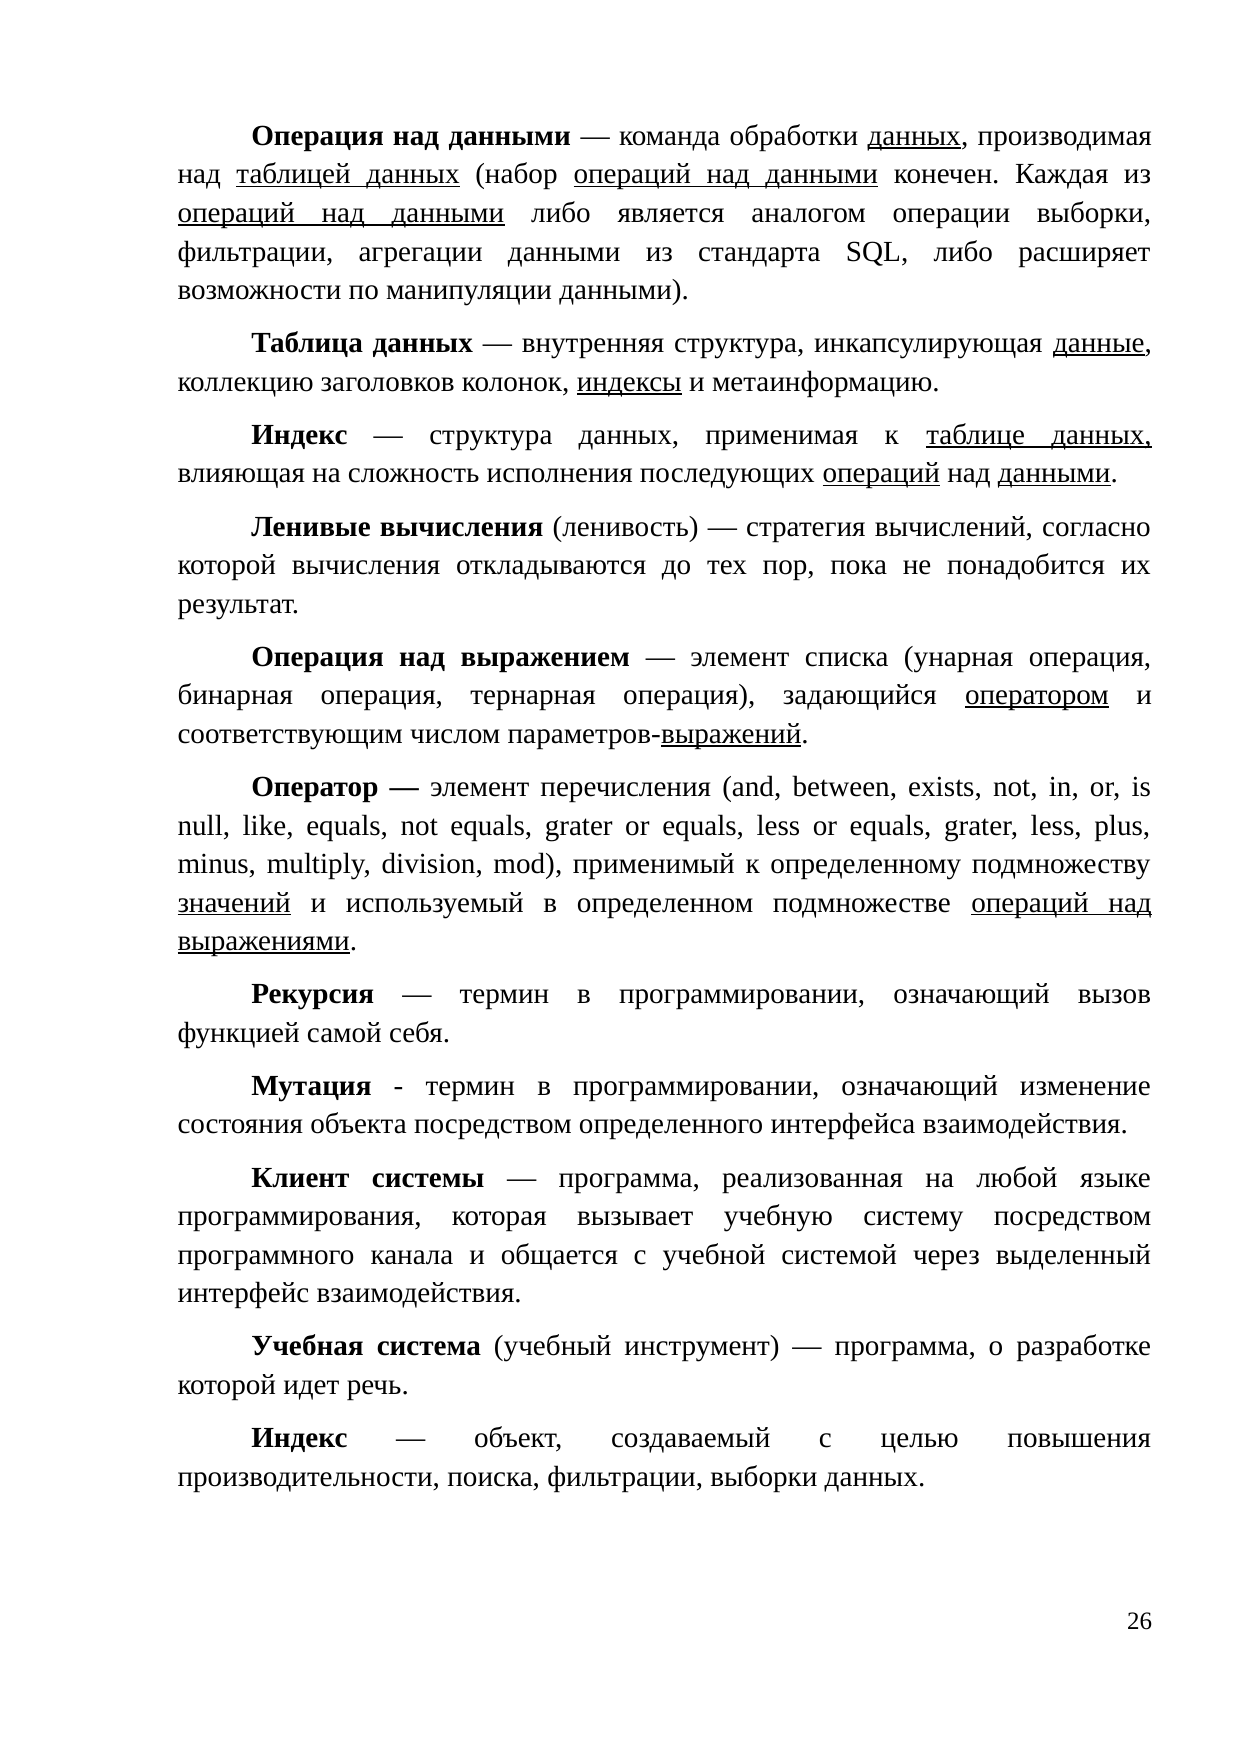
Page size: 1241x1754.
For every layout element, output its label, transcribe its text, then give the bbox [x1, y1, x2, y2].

text Таблица данных — внутренняя структура, инкапсулирующая данные, коллекцию заголовков колонок, индексы и метаинформацию. [177, 325, 1152, 397]
text Индекс — объект, создаваемый с целью повышения производительности, поиска, фильтрации, выборки данных. [177, 1420, 1152, 1492]
text Индекс — структура данных, применимая к таблице данных, влияющая на сложность исполнения последующих операций над данными. [177, 417, 1152, 489]
text Ленивые вычисления (ленивость) — стратегия вычислений, согласно которой вычисления откладываются до тех пор, пока не понадобится их результат. [177, 509, 1152, 619]
text Учебная система (учебный инструмент) — программа, о разработке которой идет речь. [177, 1328, 1152, 1401]
text Операция над выражением — элемент списка (унарная операция, бинарная операция, тернарная операция), задающийся оператором и соответствующим числом параметров-выражений. [177, 639, 1152, 749]
text Мутация - термин в программировании, означающий изменение состояния объекта посредством определенного интерфейса взаимодействия. [177, 1068, 1152, 1140]
text Оператор — элемент перечисления (and, between, exists, not, in, or, is null, like, equals, not equals, grater or equals, less or equals, grater, less, plus, minus, multiply, division, mod), применимый к определенному подмножеству значений и используемый в определенном подмножестве операций над выражениями. [177, 769, 1152, 957]
text Операция над данными — команда обработки данных, производимая над таблицей данных (набор операций над данными конечен. Каждая из операций над данными либо является аналогом операции выборки, фильтрации, агрегации данными из стандарта SQL, либо расширяет возможности по манипуляции данными). [177, 118, 1152, 306]
text Клиент системы — программа, реализованная на любой языке программирования, которая вызывает учебную систему посредством программного канала и общается с учебной системой через выделенный интерфейс взаимодействия. [177, 1160, 1152, 1309]
text Рекурсия — термин в программировании, означающий вызов функцией самой себя. [177, 976, 1152, 1048]
